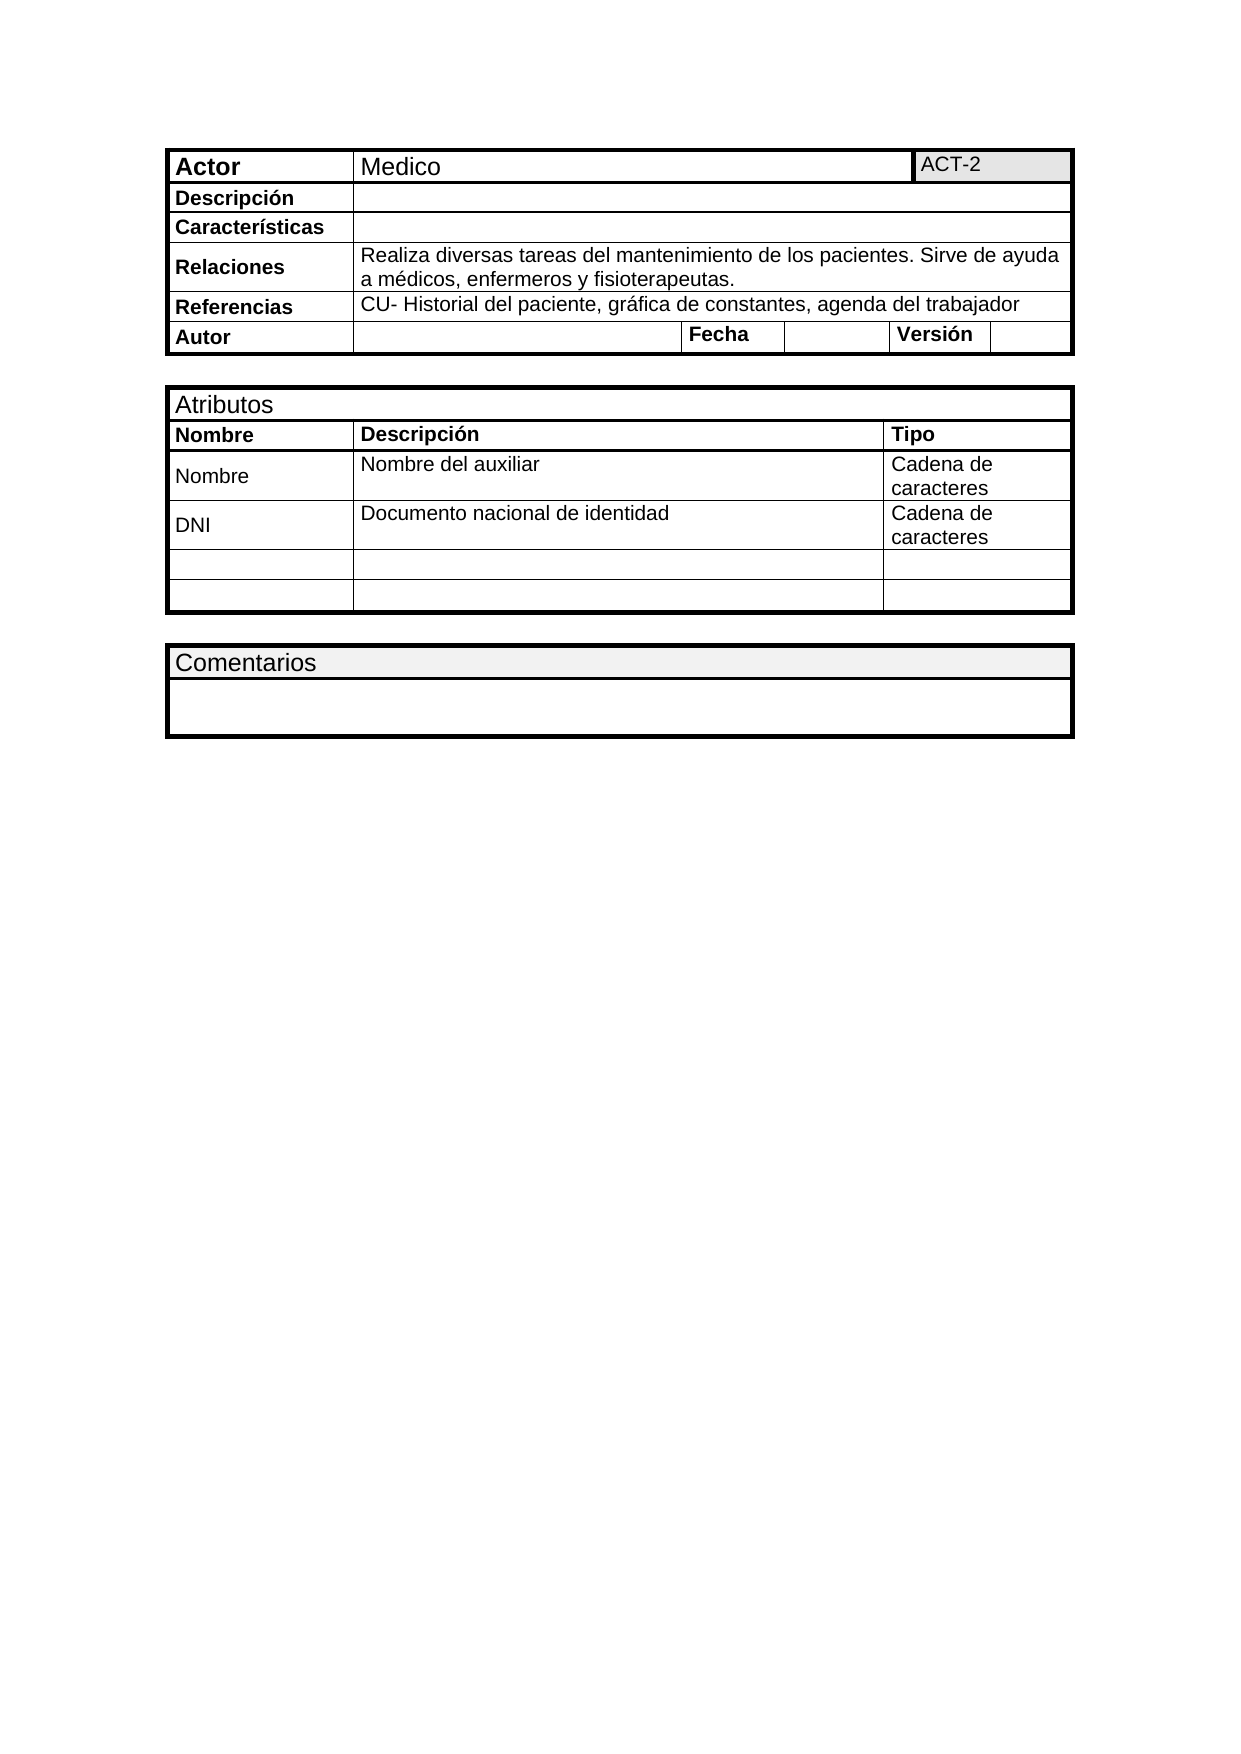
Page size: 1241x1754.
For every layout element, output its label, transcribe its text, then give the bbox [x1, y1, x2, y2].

table_header ACT-2 [916, 152, 1070, 181]
table_cell Nombre del auxiliar [354, 452, 883, 500]
table_cell [884, 550, 1070, 579]
table_header Medico [354, 152, 911, 181]
table_cell Autor [170, 322, 353, 352]
table_cell Relaciones [170, 243, 353, 291]
table_cell DNI [170, 501, 353, 549]
table_cell [354, 580, 883, 610]
table_cell Nombre [170, 452, 353, 500]
table_header Comentarios [170, 648, 1070, 677]
table_cell [354, 184, 1070, 211]
table_cell [354, 550, 883, 579]
table_cell [170, 580, 353, 610]
table_cell [354, 213, 1070, 242]
table_cell [991, 322, 1070, 352]
table_cell Cadena de caracteres [884, 452, 1070, 500]
table_header Actor [170, 152, 353, 181]
table_cell Referencias [170, 292, 353, 321]
table_cell Documento nacional de identidad [354, 501, 883, 549]
table_cell [170, 550, 353, 579]
table_cell CU- Historial del paciente, gráfica de constantes, agenda del trabajador [354, 292, 1070, 321]
table_cell [354, 322, 681, 352]
table_cell Nombre [170, 422, 353, 449]
table_cell [884, 580, 1070, 610]
table_cell Características [170, 213, 353, 242]
table_cell Cadena de caracteres [884, 501, 1070, 549]
table_cell Tipo [884, 422, 1070, 449]
table_cell [785, 322, 889, 352]
table_cell Descripción [354, 422, 883, 449]
table_cell Versión [890, 322, 990, 352]
table_header Atributos [170, 390, 1070, 418]
table_cell Realiza diversas tareas del mantenimiento de los pacientes. Sirve de ayuda a médicos, enfermeros y fisioterapeutas. [354, 243, 1070, 291]
table_cell Fecha [682, 322, 784, 352]
table_cell [170, 680, 1070, 734]
table_cell Descripción [170, 184, 353, 211]
